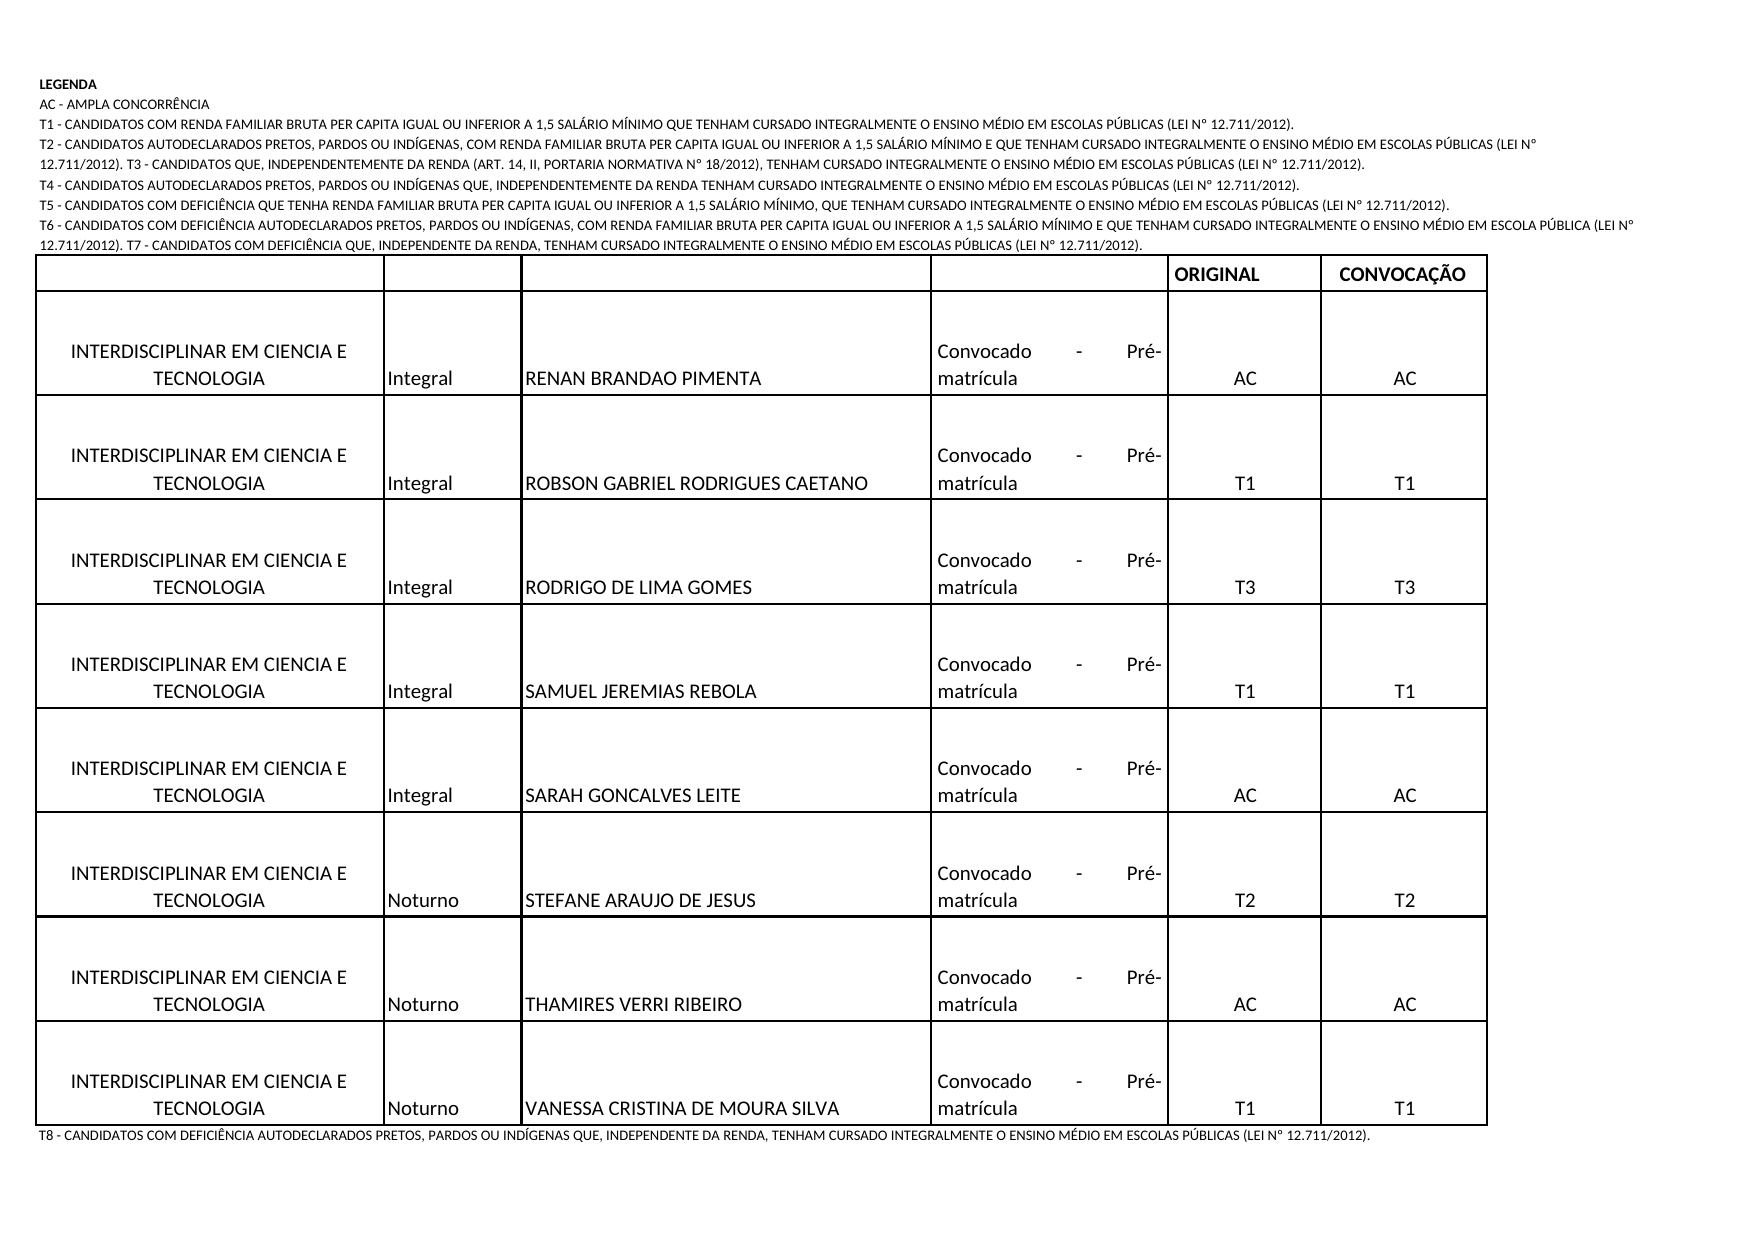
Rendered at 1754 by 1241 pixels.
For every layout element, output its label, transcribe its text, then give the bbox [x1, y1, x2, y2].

table_header CONVOCAÇÃO [1322, 256, 1486, 290]
table_cell INTERDISCIPLINAR EM CIENCIA E TECNOLOGIA [37, 918, 383, 1020]
table_cell T1 [1322, 605, 1486, 707]
table_header ORIGINAL [1169, 256, 1320, 290]
table_cell T3 [1322, 500, 1486, 603]
table_cell ROBSON GABRIEL RODRIGUES CAETANO [523, 396, 930, 498]
table_cell T1 [1322, 1022, 1486, 1124]
table_cell INTERDISCIPLINAR EM CIENCIA E TECNOLOGIA [37, 813, 383, 915]
table_cell AC [1169, 709, 1320, 811]
table_cell Integral [385, 709, 520, 811]
table_cell T1 [1169, 396, 1320, 498]
table_cell T1 [1169, 1022, 1320, 1124]
table_cell Noturno [385, 1022, 520, 1124]
table_cell AC [1169, 292, 1320, 394]
table_cell AC [1322, 709, 1486, 811]
table_cell Convocado - Pré-matrícula [932, 292, 1167, 394]
table_cell INTERDISCIPLINAR EM CIENCIA E TECNOLOGIA [37, 396, 383, 498]
table_cell INTERDISCIPLINAR EM CIENCIA E TECNOLOGIA [37, 500, 383, 603]
table_cell Integral [385, 500, 520, 603]
table_cell Convocado - Pré-matrícula [932, 500, 1167, 603]
table_cell T1 [1322, 396, 1486, 498]
table_header [932, 256, 1167, 290]
table_cell T2 [1169, 813, 1320, 915]
table_cell T1 [1169, 605, 1320, 707]
table_header [37, 256, 383, 290]
table_cell INTERDISCIPLINAR EM CIENCIA E TECNOLOGIA [37, 292, 383, 394]
table_cell RODRIGO DE LIMA GOMES [523, 500, 930, 603]
table_cell Convocado - Pré-matrícula [932, 918, 1167, 1020]
table_cell Integral [385, 396, 520, 498]
table_cell INTERDISCIPLINAR EM CIENCIA E TECNOLOGIA [37, 1022, 383, 1124]
table_cell Convocado - Pré-matrícula [932, 396, 1167, 498]
table_cell T3 [1169, 500, 1320, 603]
table_cell AC [1322, 292, 1486, 394]
table_cell SAMUEL JEREMIAS REBOLA [523, 605, 930, 707]
table_cell Convocado - Pré-matrícula [932, 605, 1167, 707]
table_cell THAMIRES VERRI RIBEIRO [523, 918, 930, 1020]
table_cell AC [1169, 918, 1320, 1020]
table_header [385, 256, 520, 290]
table_cell RENAN BRANDAO PIMENTA [523, 292, 930, 394]
table_cell Integral [385, 292, 520, 394]
table_cell Integral [385, 605, 520, 707]
table_cell T2 [1322, 813, 1486, 915]
table_cell Noturno [385, 813, 520, 915]
table_cell Convocado - Pré-matrícula [932, 1022, 1167, 1124]
table_cell Convocado - Pré-matrícula [932, 709, 1167, 811]
text T8 - CANDIDATOS COM DEFICIÊNCIA AUTODECLARADOS PRETOS, PARDOS OU INDÍGENAS QUE, INDEPENDENTE DA RENDA, TENHAM CURSADO INTEGRALMENTE O ENSINO MÉDIO EM ESCOLAS PÚBLICAS (LEI Nº 12.711/2012). [39, 1126, 1688, 1144]
table_cell AC [1322, 918, 1486, 1020]
table_cell STEFANE ARAUJO DE JESUS [523, 813, 930, 915]
table_cell Convocado - Pré-matrícula [932, 813, 1167, 915]
table_cell SARAH GONCALVES LEITE [523, 709, 930, 811]
table_cell INTERDISCIPLINAR EM CIENCIA E TECNOLOGIA [37, 709, 383, 811]
table_header [523, 256, 930, 290]
table_cell Noturno [385, 918, 520, 1020]
table_cell VANESSA CRISTINA DE MOURA SILVA [523, 1022, 930, 1124]
table_cell INTERDISCIPLINAR EM CIENCIA E TECNOLOGIA [37, 605, 383, 707]
